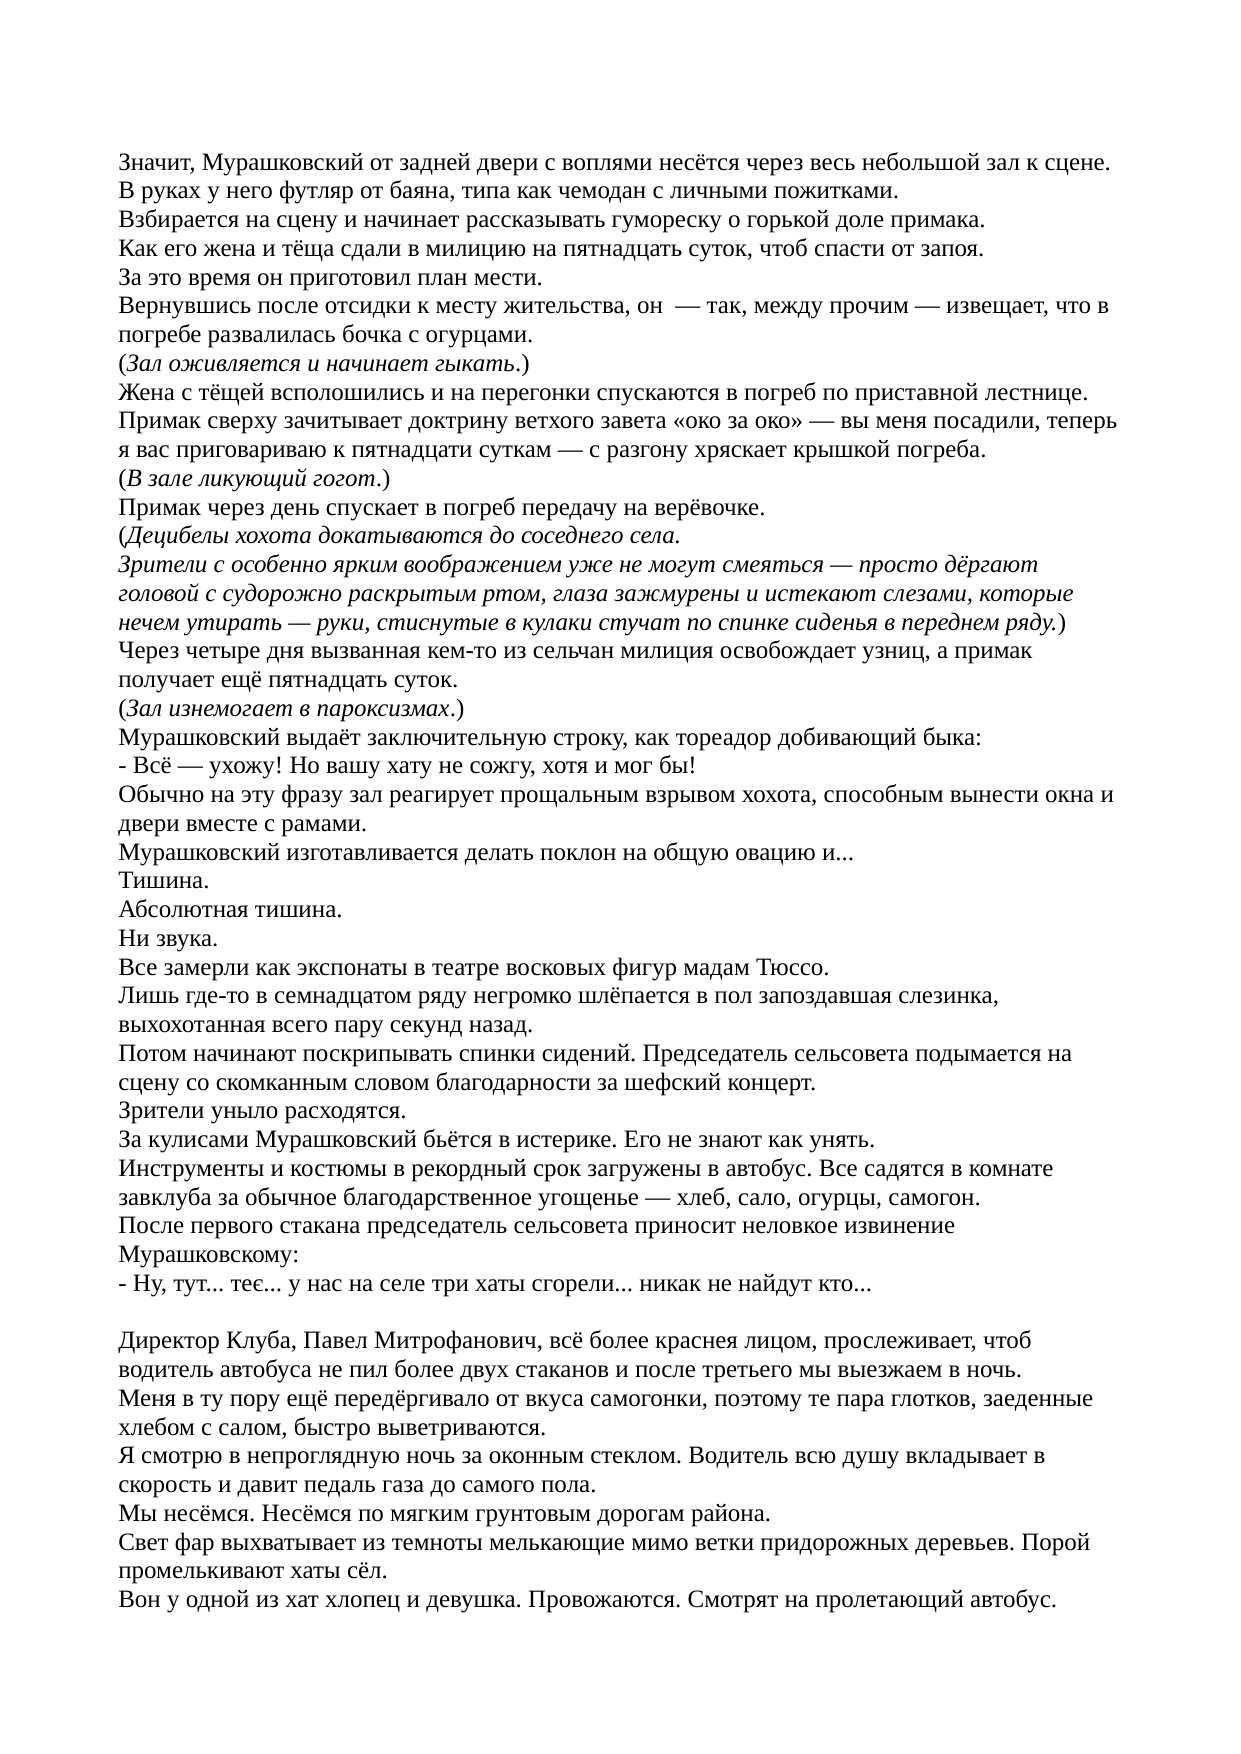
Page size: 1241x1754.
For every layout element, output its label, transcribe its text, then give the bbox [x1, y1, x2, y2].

text Директор Клуба, Павел Митрофанович, всё более краснея лицом, прослеживает, чтоб водитель автобуса не пил более двух стаканов и после третьего мы выезжаем в ночь. [118, 1326, 1122, 1383]
text Жена с тёщей всполошились и на перегонки спускаются в погреб по приставной лестнице. Примак сверху зачитывает доктрину ветхого завета «око за око» — вы меня посадили, теперь я вас приговариваю к пятнадцати суткам — с разгону хряскает крышкой погреба. [118, 377, 1122, 463]
text (Децибелы хохота докатываются до соседнего села. [118, 521, 1122, 549]
text - Всё — ухожу! Но вашу хату не сожгу, хотя и мог бы! [118, 751, 1122, 779]
text Тишина. [118, 866, 1122, 894]
text Значит, Мурашковский от задней двери с воплями несётся через весь небольшой зал к сцене. В руках у него футляр от баяна, типа как чемодан с личными пожитками. [118, 147, 1122, 204]
text Я смотрю в непроглядную ночь за оконным стеклом. Водитель всю душу вкладывает в скорость и давит педаль газа до самого пола. [118, 1441, 1122, 1498]
text Все замерли как экспонаты в театре восковых фигур мадам Тюссо. [118, 952, 1122, 981]
text Мы несёмся. Несёмся по мягким грунтовым дорогам района. [118, 1498, 1122, 1527]
text За это время он приготовил план мести. [118, 262, 1122, 291]
text Меня в ту пору ещё передёргивало от вкуса самогонки, поэтому те пара глотков, заеденные хлебом с салом, быстро выветриваются. [118, 1383, 1122, 1441]
text Вон у одной из хат хлопец и девушка. Провожаются. Смотрят на пролетающий автобус. [118, 1584, 1122, 1613]
text - Ну, тут... теє... у нас на селе три хаты сгорели... никак не найдут кто... [118, 1268, 1122, 1297]
text (Зал изнемогает в пароксизмах.) [118, 693, 1122, 722]
text Потом начинают поскрипывать спинки сидений. Председатель сельсовета подымается на сцену со скомканным словом благодарности за шефский концерт. [118, 1038, 1122, 1096]
text Мурашковский изготавливается делать поклон на общую овацию и... [118, 837, 1122, 866]
text За кулисами Мурашковский бьётся в истерике. Его не знают как унять. [118, 1124, 1122, 1153]
text Абсолютная тишина. [118, 894, 1122, 923]
text Вернувшись после отсидки к месту жительства, он — так, между прочим — извещает, что в погребе развалилась бочка с огурцами. [118, 291, 1122, 348]
text Обычно на эту фразу зал реагирует прощальным взрывом хохота, способным вынести окна и двери вместе с рамами. [118, 779, 1122, 837]
text Инструменты и костюмы в рекордный срок загружены в автобус. Все садятся в комнате завклуба за обычное благодарственное угощенье — хлеб, сало, огурцы, самогон. [118, 1153, 1122, 1211]
text Лишь где-то в семнадцатом ряду негромко шлёпается в пол запоздавшая слезинка, выхохотанная всего пару секунд назад. [118, 981, 1122, 1038]
text (В зале ликующий гогот.) [118, 463, 1122, 492]
text Взбирается на сцену и начинает рассказывать гумореску о горькой доле примака. [118, 204, 1122, 233]
text (Зал оживляется и начинает гыкать.) [118, 348, 1122, 377]
text Ни звука. [118, 923, 1122, 952]
text Свет фар выхватывает из темноты мелькающие мимо ветки придорожных деревьев. Порой промелькивают хаты сёл. [118, 1527, 1122, 1584]
text Мурашковский выдаёт заключительную строку, как тореадор добивающий быка: [118, 722, 1122, 751]
text Зрители уныло расходятся. [118, 1096, 1122, 1124]
text Как его жена и тёща сдали в милицию на пятнадцать суток, чтоб спасти от запоя. [118, 233, 1122, 262]
text Через четыре дня вызванная кем-то из сельчан милиция освобождает узниц, а примак получает ещё пятнадцать суток. [118, 636, 1122, 693]
text Примак через день спускает в погреб передачу на верёвочке. [118, 492, 1122, 521]
text После первого стакана председатель сельсовета приносит неловкое извинение Мурашковскому: [118, 1211, 1122, 1268]
text Зрители с особенно ярким воображением уже не могут смеяться — просто дёргают головой с судорожно раскрытым ртом, глаза зажмурены и истекают слезами, которые нечем утирать — руки, стиснутые в кулаки стучат по спинке сиденья в переднем ряду.) [118, 549, 1122, 636]
